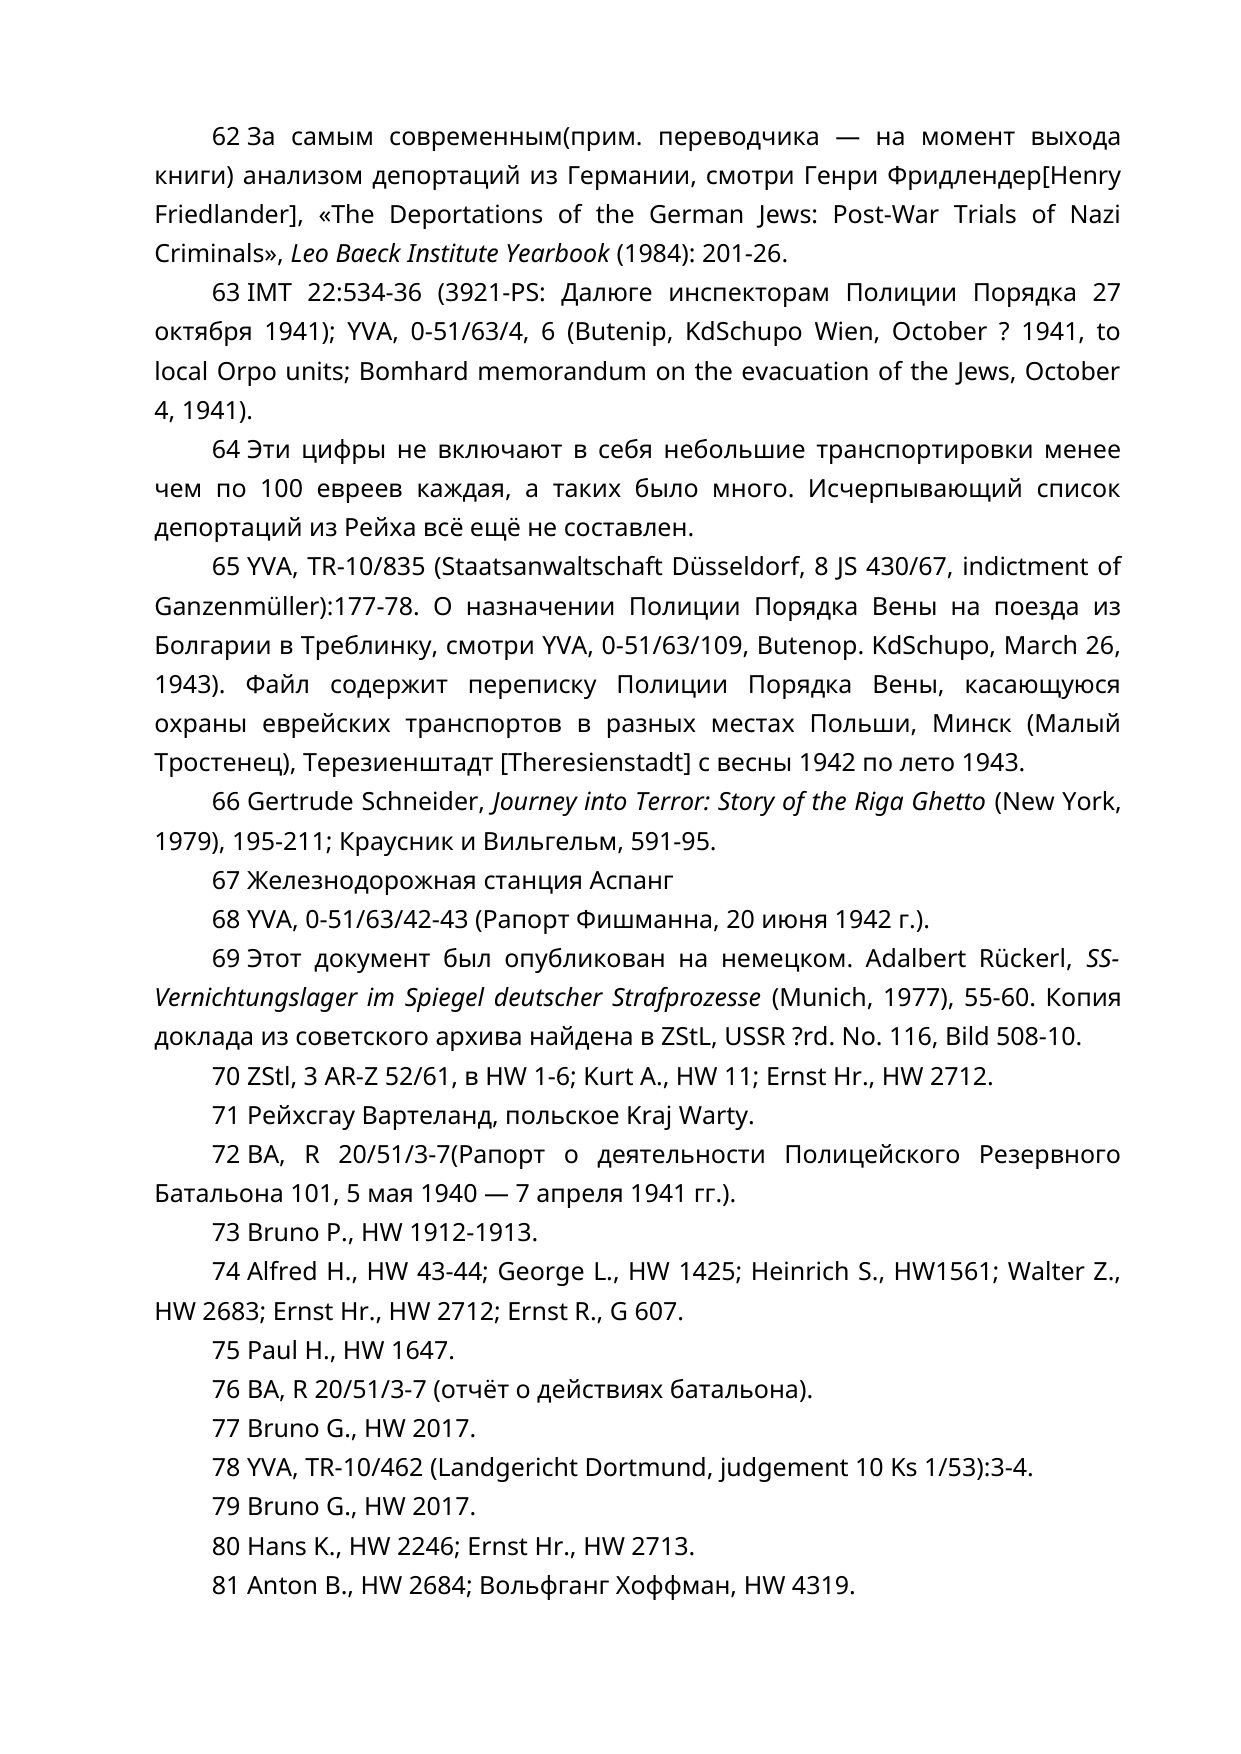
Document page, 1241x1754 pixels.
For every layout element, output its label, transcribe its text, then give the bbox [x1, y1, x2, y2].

text YVA, TR-10/462 (Landgericht Dortmund, judgement 10 Ks 1/53):3-4. [118, 1450, 1122, 1484]
text ZStl, 3 AR-Z 52/61, в HW 1-6; Kurt A., HW 11; Ernst Hr., HW 2712. [118, 1058, 1122, 1092]
text Anton B., HW 2684; Вольфганг Хоффман, HW 4319. [118, 1567, 1122, 1601]
text IMT 22:534-36 (3921-PS: Далюге инспекторам Полиции Порядка 27 октября 1941); YVA, 0-51/63/4, 6 (Butenip, KdSchupo Wien, October ? 1941, to local Orpo units; Bomhard memorandum on the evacuation of the Jews, October 4, 1941). [118, 275, 1122, 426]
text Железнодорожная станция Аспанг [118, 862, 1122, 896]
text Hans K., HW 2246; Ernst Hr., HW 2713. [118, 1528, 1122, 1562]
text YVA, 0-51/63/42-43 (Рапорт Фишманна, 20 июня 1942 г.). [118, 901, 1122, 936]
text Эти цифры не включают в себя небольшие транспортировки менее чем по 100 евреев каждая, а таких было много. Исчерпывающий список депортаций из Рейха всё ещё не составлен. [118, 431, 1122, 544]
text Paul H., HW 1647. [118, 1332, 1122, 1366]
text Bruno G., HW 2017. [118, 1489, 1122, 1523]
text Alfred H., HW 43-44; George L., HW 1425; Heinrich S., HW1561; Walter Z., HW 2683; Ernst Hr., HW 2712; Ernst R., G 607. [118, 1254, 1122, 1327]
text BA, R 20/51/3-7(Рапорт о деятельности Полицейского Резервного Батальона 101, 5 мая 1940 — 7 апреля 1941 гг.). [118, 1136, 1122, 1210]
text BA, R 20/51/3-7 (отчёт о действиях батальона). [118, 1371, 1122, 1406]
text Этот документ был опубликован на немецком. Adalbert Rückerl, SS-Vernichtungslager im Spiegel deutscher Strafprozesse (Munich, 1977), 55-60. Копия доклада из советского архива найдена в ZStL, USSR ?rd. No. 116, Bild 508-10. [118, 941, 1122, 1053]
text Bruno G., HW 2017. [118, 1411, 1122, 1445]
text Gertrude Schneider, Journey into Terror: Story of the Riga Ghetto (New York, 1979), 195-211; Краусник и Вильгельм, 591-95. [118, 784, 1122, 857]
text За самым современным(прим. переводчика — на момент выхода книги) анализом депортаций из Германии, смотри Генри Фридлендер[Henry Friedlander], «The Deportations of the German Jews: Post-War Trials of Nazi Criminals», Leo Baeck Institute Yearbook (1984): 201-26. [118, 118, 1122, 270]
text Bruno P., HW 1912-1913. [118, 1215, 1122, 1249]
text YVA, TR-10/835 (Staatsanwaltschaft Düsseldorf, 8 JS 430/67, indictment of Ganzenmüller):177-78. О назначении Полиции Порядка Вены на поезда из Болгарии в Треблинку, смотри YVA, 0-51/63/109, Butenop. KdSchupo, March 26, 1943). Файл содержит переписку Полиции Порядка Вены, касающуюся охраны еврейских транспортов в разных местах Польши, Минск (Малый Тростенец), Терезиенштадт [Theresienstadt] с весны 1942 по лето 1943. [118, 549, 1122, 779]
text Рейхсгау Вартеланд, польское Kraj Warty. [118, 1097, 1122, 1131]
